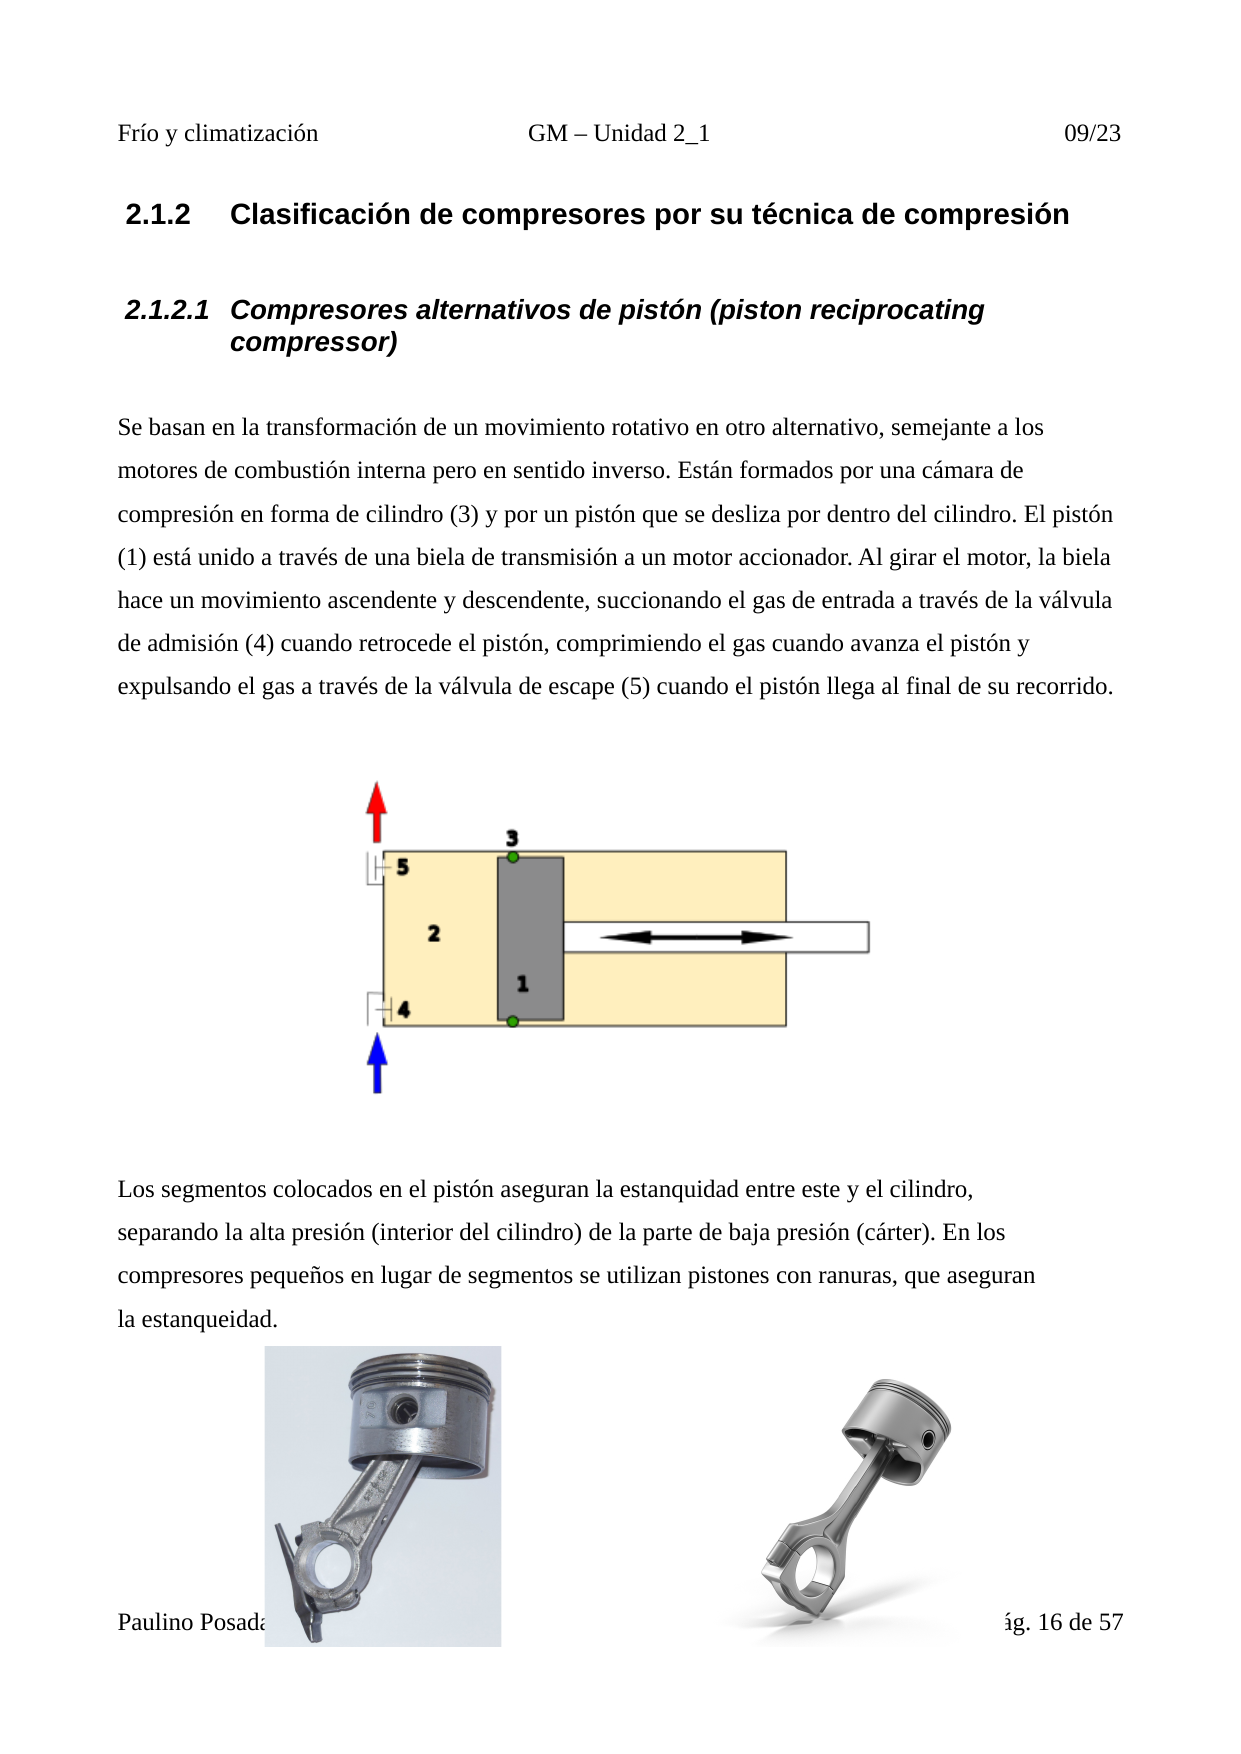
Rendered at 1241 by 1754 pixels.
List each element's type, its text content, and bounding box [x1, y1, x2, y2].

subtitle Compresores alternativos de pistón (piston reciprocating compressor) [117, 293, 1123, 357]
text compresores pequeños en lugar de segmentos se utilizan pistones con ranuras, que aseguran [117, 1261, 1123, 1289]
picture [264, 1346, 502, 1647]
picture [705, 1346, 1006, 1647]
text Los segmentos colocados en el pistón aseguran la estanquidad entre este y el cilindro, [117, 1174, 1123, 1203]
text Se basan en la transformación de un movimiento rotativo en otro alternativo, semejante a los motores de combustión interna pero en sentido inverso. Están formados por una cámara de compresión en forma de cilindro (3) y por un pistón que se desliza por dentro del cilindro. El pistón (1) está unido a través de una biela de transmisión a un motor accionador. Al girar el motor, la biela hace un movimiento ascendente y descendente, succionando el gas de entrada a través de la válvula de admisión (4) cuando retrocede el pistón, comprimiendo el gas cuando avanza el pistón y expulsando el gas a través de la válvula de escape (5) cuando el pistón llega al final de su recorrido. [117, 412, 1123, 700]
picture [361, 773, 878, 1103]
text la estanqueidad. [117, 1304, 1123, 1332]
subtitle Clasificación de compresores por su técnica de compresión [117, 197, 1123, 231]
text separando la alta presión (interior del cilindro) de la parte de baja presión (cárter). En los [117, 1217, 1123, 1246]
